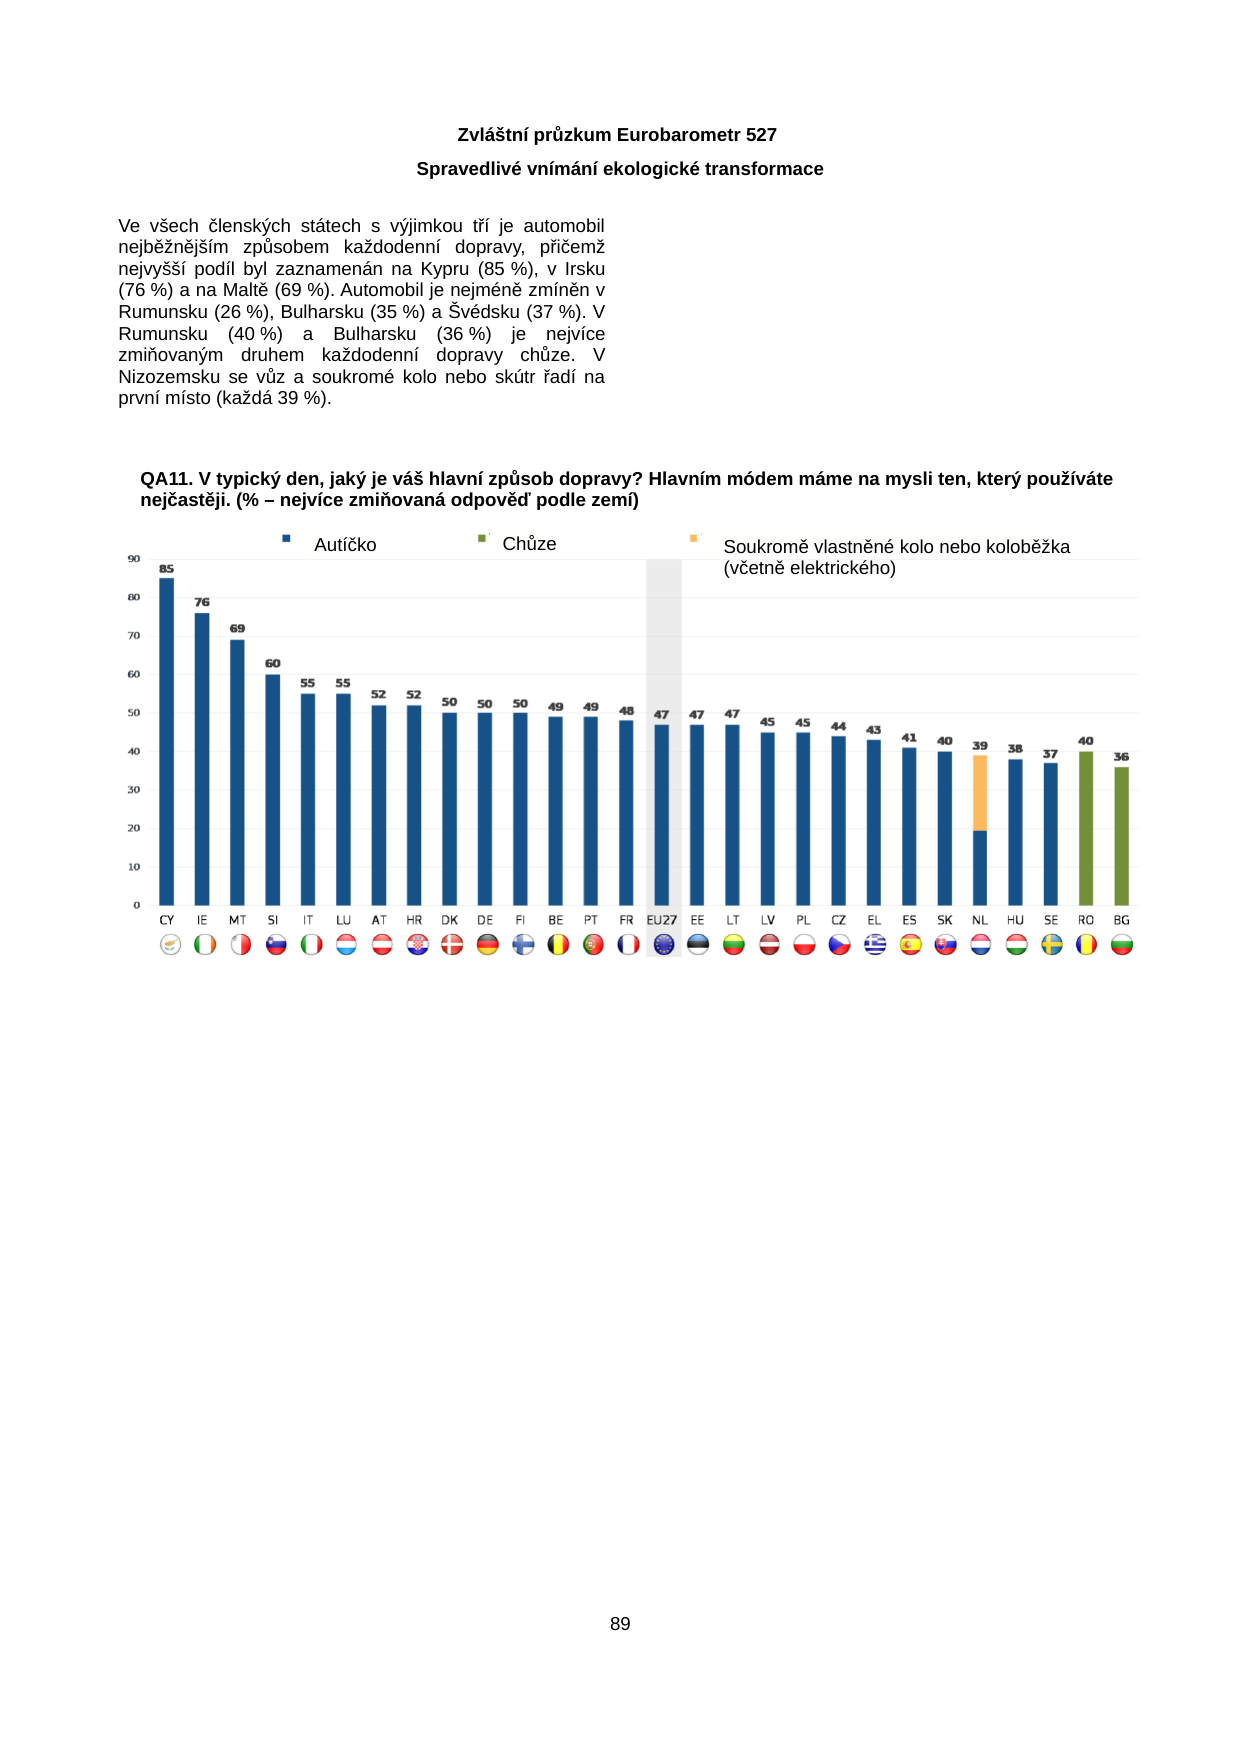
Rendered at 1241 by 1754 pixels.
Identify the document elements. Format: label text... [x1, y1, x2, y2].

picture [118, 523, 1139, 957]
text Ve všech členských státech s výjimkou tří je automobil nejběžnějším způsobem každodenní dopravy, přičemž nejvyšší podíl byl zaznamenán na Kypru (85 %), v Irsku (76 %) a na Maltě (69 %). Automobil je nejméně zmíněn v Rumunsku (26 %), Bulharsku (35 %) a Švédsku (37 %). V Rumunsku (40 %) a Bulharsku (36 %) je nejvíce zmiňovaným druhem každodenní dopravy chůze. V Nizozemsku se vůz a soukromé kolo nebo skútr řadí na první místo (každá 39 %). [118, 214, 605, 408]
